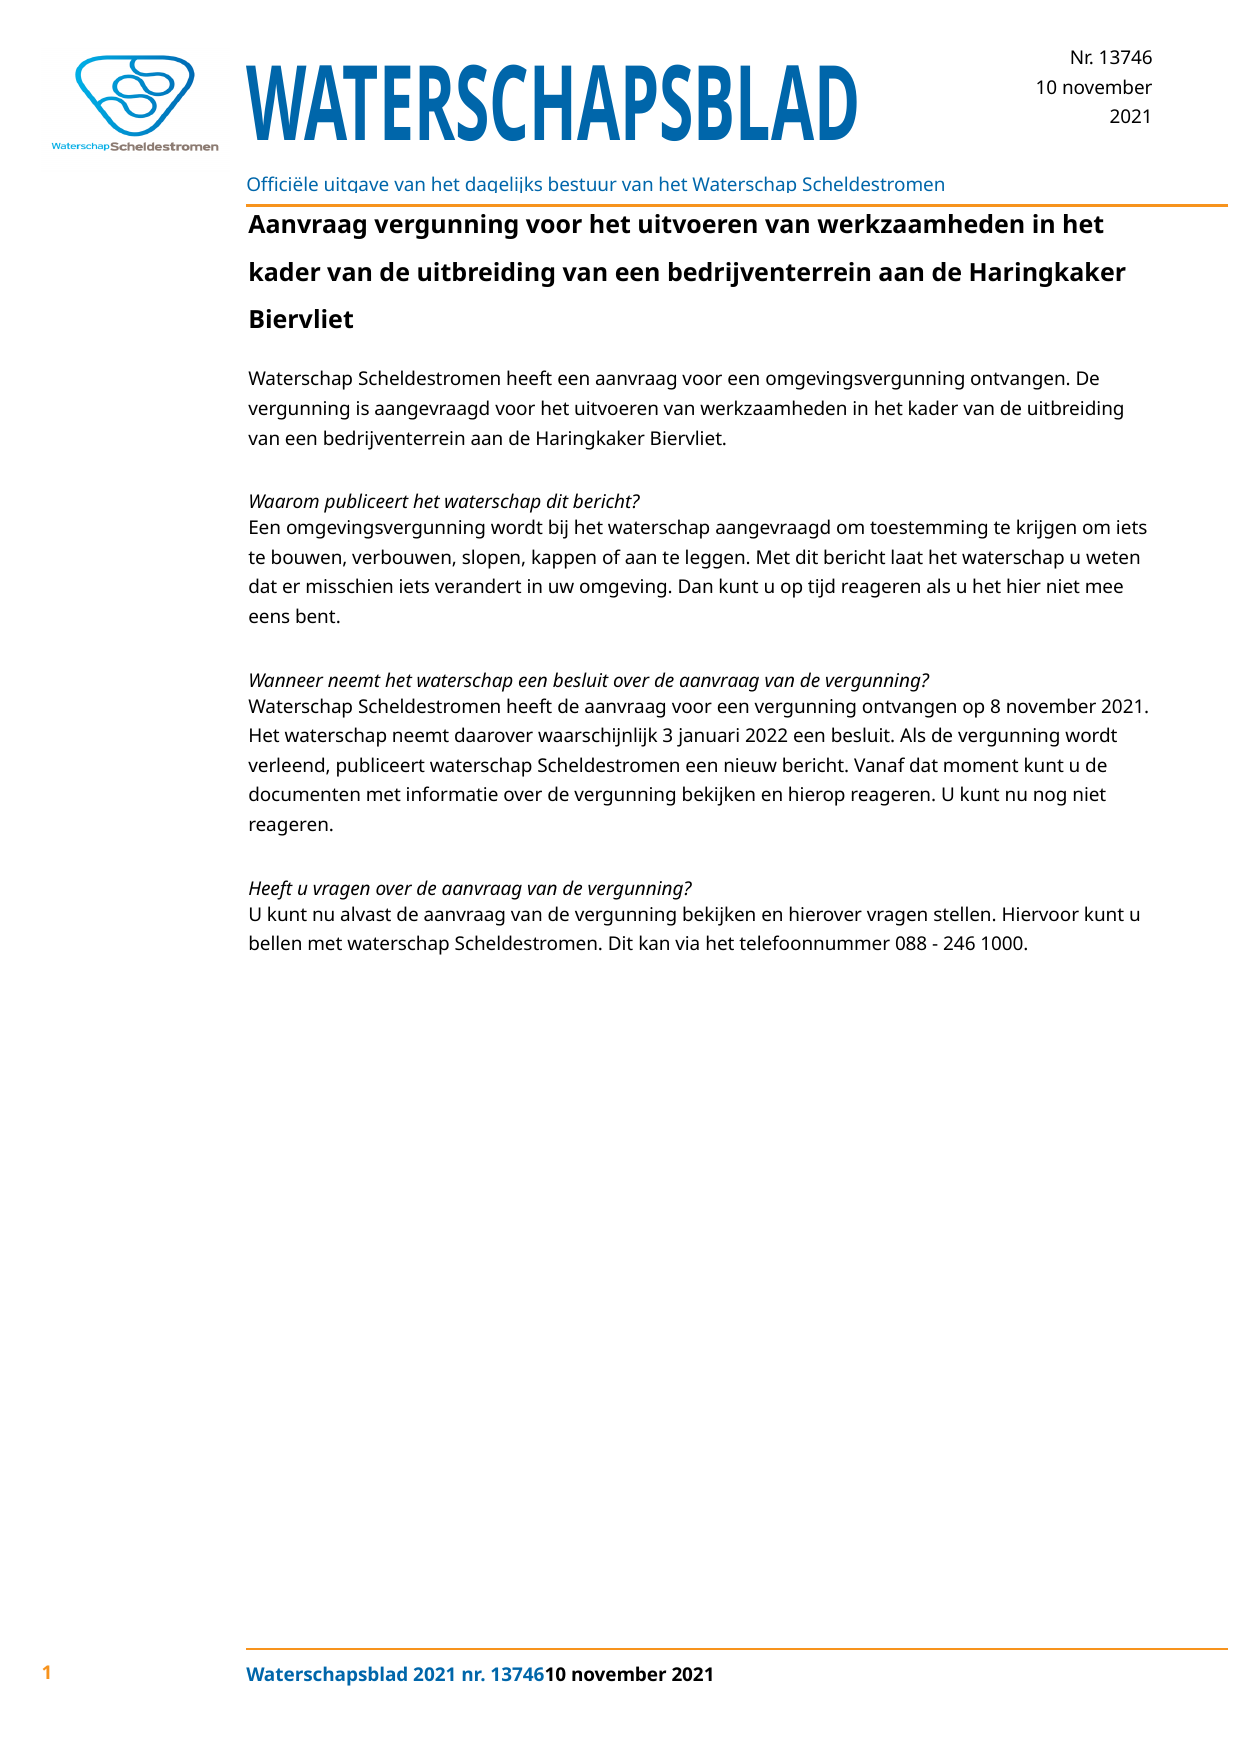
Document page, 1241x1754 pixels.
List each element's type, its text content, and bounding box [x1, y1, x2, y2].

text Waarom publiceert het waterschap dit bericht? [248, 489, 1152, 514]
text U kunt nu alvast de aanvraag van de vergunning bekijken en hierover vragen stellen. Hiervoor kunt u bellen met waterschap Scheldestromen. Dit kan via het telefoonnummer 088 - 246 1000. [248, 901, 1152, 956]
text Wanneer neemt het waterschap een besluit over de aanvraag van de vergunning? [248, 667, 1152, 693]
text Een omgevingsvergunning wordt bij het waterschap aangevraagd om toestemming te krijgen om iets te bouwen, verbouwen, slopen, kappen of aan te leggen. Met dit bericht laat het waterschap u weten dat er misschien iets verandert in uw omgeving. Dan kunt u op tijd reageren als u het hier niet mee eens bent. [248, 514, 1152, 629]
picture [41, 47, 231, 172]
text Aanvraag vergunning voor het uitvoeren van werkzaamheden in het kader van de uitbreiding van een bedrijventerrein aan de Haringkaker Biervliet [248, 207, 1152, 336]
text Waterschap Scheldestromen heeft een aanvraag voor een omgevingsvergunning ontvangen. De vergunning is aangevraagd voor het uitvoeren van werkzaamheden in het kader van de uitbreiding van een bedrijventerrein aan de Haringkaker Biervliet. [248, 366, 1152, 450]
text Heeft u vragen over de aanvraag van de vergunning? [248, 875, 1152, 901]
text Waterschap Scheldestromen heeft de aanvraag voor een vergunning ontvangen op 8 november 2021. Het waterschap neemt daarover waarschijnlijk 3 januari 2022 een besluit. Als de vergunning wordt verleend, publiceert waterschap Scheldestromen een nieuw bericht. Vanaf dat moment kunt u de documenten met informatie over de vergunning bekijken en hierop reageren. U kunt nu nog niet reageren. [248, 693, 1152, 837]
